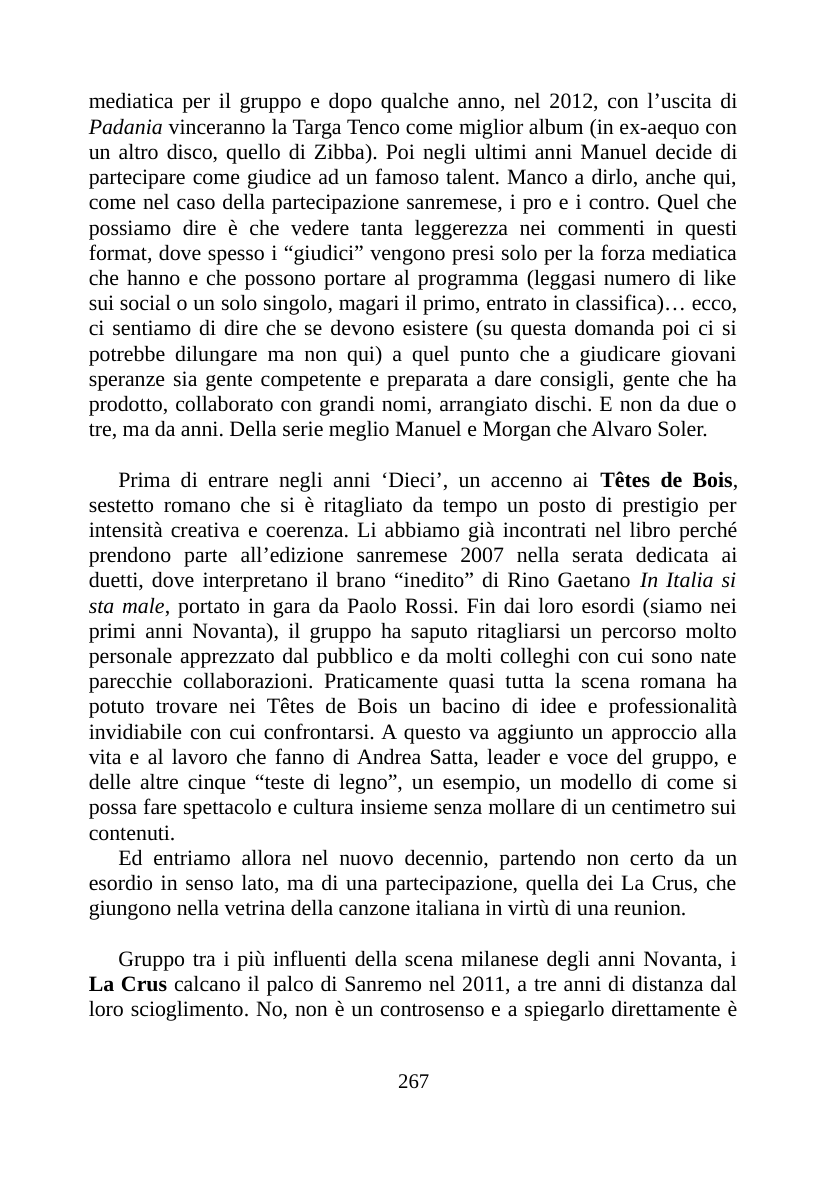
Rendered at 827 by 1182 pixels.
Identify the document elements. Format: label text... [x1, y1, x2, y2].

text Prima di entrare negli anni ‘Dieci’, un accenno ai Têtes de Bois, sestetto romano che si è ritagliato da tempo un posto di prestigio per intensità creativa e coerenza. Li abbiamo già incontrati nel libro perché prendono parte all’edizione sanremese 2007 nella serata dedicata ai duetti, dove interpretano il brano “inedito” di Rino Gaetano In Italia si sta male, portato in gara da Paolo Rossi. Fin dai loro esordi (siamo nei primi anni Novanta), il gruppo ha saputo ritagliarsi un percorso molto personale apprezzato dal pubblico e da molti colleghi con cui sono nate parecchie collaborazioni. Praticamente quasi tutta la scena romana ha potuto trovare nei Têtes de Bois un bacino di idee e professionalità invidiabile con cui confrontarsi. A questo va aggiunto un approccio alla vita e al lavoro che fanno di Andrea Satta, leader e voce del gruppo, e delle altre cinque “teste di legno”, un esempio, un modello di come si possa fare spettacolo e cultura insieme senza mollare di un centimetro sui contenuti. [88, 467, 738, 845]
text mediatica per il gruppo e dopo qualche anno, nel 2012, con l’uscita di Padania vinceranno la Targa Tenco come miglior album (in ex-aequo con un altro disco, quello di Zibba). Poi negli ultimi anni Manuel decide di partecipare come giudice ad un famoso talent. Manco a dirlo, anche qui, come nel caso della partecipazione sanremese, i pro e i contro. Quel che possiamo dire è che vedere tanta leggerezza nei commenti in questi format, dove spesso i “giudici” vengono presi solo per la forza mediatica che hanno e che possono portare al programma (leggasi numero di like sui social o un solo singolo, magari il primo, entrato in classifica)… ecco, ci sentiamo di dire che se devono esistere (su questa domanda poi ci si potrebbe dilungare ma non qui) a quel punto che a giudicare giovani speranze sia gente competente e preparata a dare consigli, gente che ha prodotto, collaborato con grandi nomi, arrangiato dischi. E non da due o tre, ma da anni. Della serie meglio Manuel e Morgan che Alvaro Soler. [88, 88, 738, 441]
text Gruppo tra i più influenti della scena milanese degli anni Novanta, i La Crus calcano il palco di Sanremo nel 2011, a tre anni di distanza dal loro scioglimento. No, non è un controsenso e a spiegarlo direttamente è [88, 946, 738, 1021]
text Ed entriamo allora nel nuovo decennio, partendo non certo da un esordio in senso lato, ma di una partecipazione, quella dei La Crus, che giungono nella vetrina della canzone italiana in virtù di una reunion. [88, 845, 738, 920]
